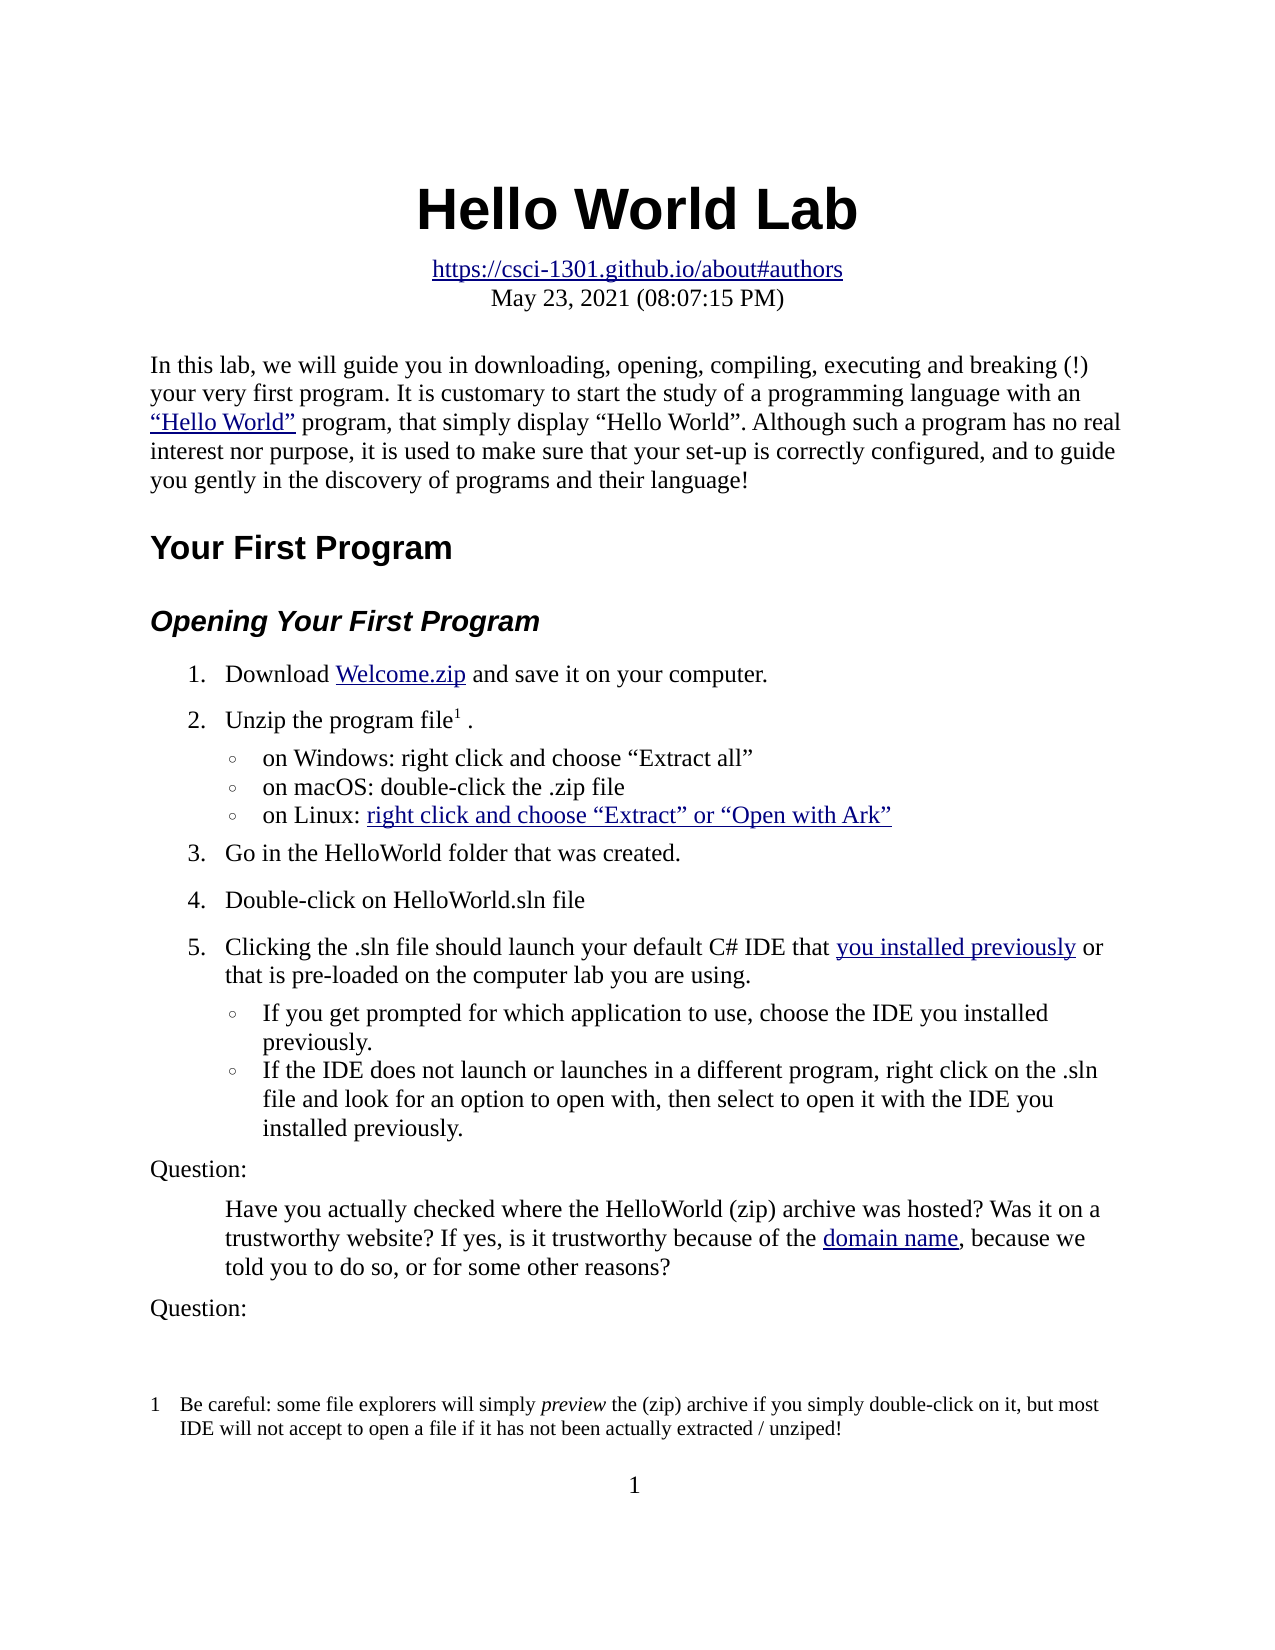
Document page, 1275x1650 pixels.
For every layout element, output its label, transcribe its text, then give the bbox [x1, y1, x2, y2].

title Hello World Lab [150, 175, 1125, 242]
list on Linux: right click and choose “Extract” or “Open with Ark” [225, 801, 1125, 829]
list Go in the HelloWorld folder that was created. [187, 838, 1125, 867]
list Unzip the program file . [187, 705, 1125, 734]
list Be careful: some file explorers will simply preview the (zip) archive if you simply double-click on it, but most IDE will not accept to open a file if it has not been actually extracted / unziped! [150, 1392, 1125, 1440]
list If you get prompted for which application to use, choose the IDE you installed previously. [225, 998, 1125, 1056]
subtitle Your First Program [150, 527, 1125, 566]
list Download Welcome.zip and save it on your computer. [187, 659, 1125, 687]
list on macOS: double-click the .zip file [225, 772, 1125, 801]
text In this lab, we will guide you in downloading, opening, compiling, executing and breaking (!) your very first program. It is customary to start the study of a programming language with an “Hello World” program, that simply display “Hello World”. Although such a program has no real interest nor purpose, it is used to make sure that your set-up is correctly configured, and to guide you gently in the discovery of programs and their language! [150, 350, 1125, 493]
text Have you actually checked where the HelloWorld (zip) archive was hosted? Was it on a trustworthy website? If yes, is it trustworthy because of the domain name, because we told you to do so, or for some other reasons? [225, 1194, 1125, 1281]
text Question: [150, 1154, 1125, 1182]
text https://csci-1301.github.io/about#authors [150, 254, 1125, 283]
list If the IDE does not launch or launches in a different program, right click on the .sln file and look for an option to open with, then select to open it with the IDE you installed previously. [225, 1056, 1125, 1142]
list Clicking the .sln file should launch your default C# IDE that you installed previously or that is pre-loaded on the computer lab you are using. [187, 932, 1125, 989]
list on Windows: right click and choose “Extract all” [225, 743, 1125, 772]
text May 23, 2021 (08:07:15 PM) [150, 283, 1125, 312]
subtitle Opening Your First Program [150, 604, 1125, 637]
text Question: [150, 1293, 1125, 1321]
list Double-click on HelloWorld.sln file [187, 885, 1125, 914]
